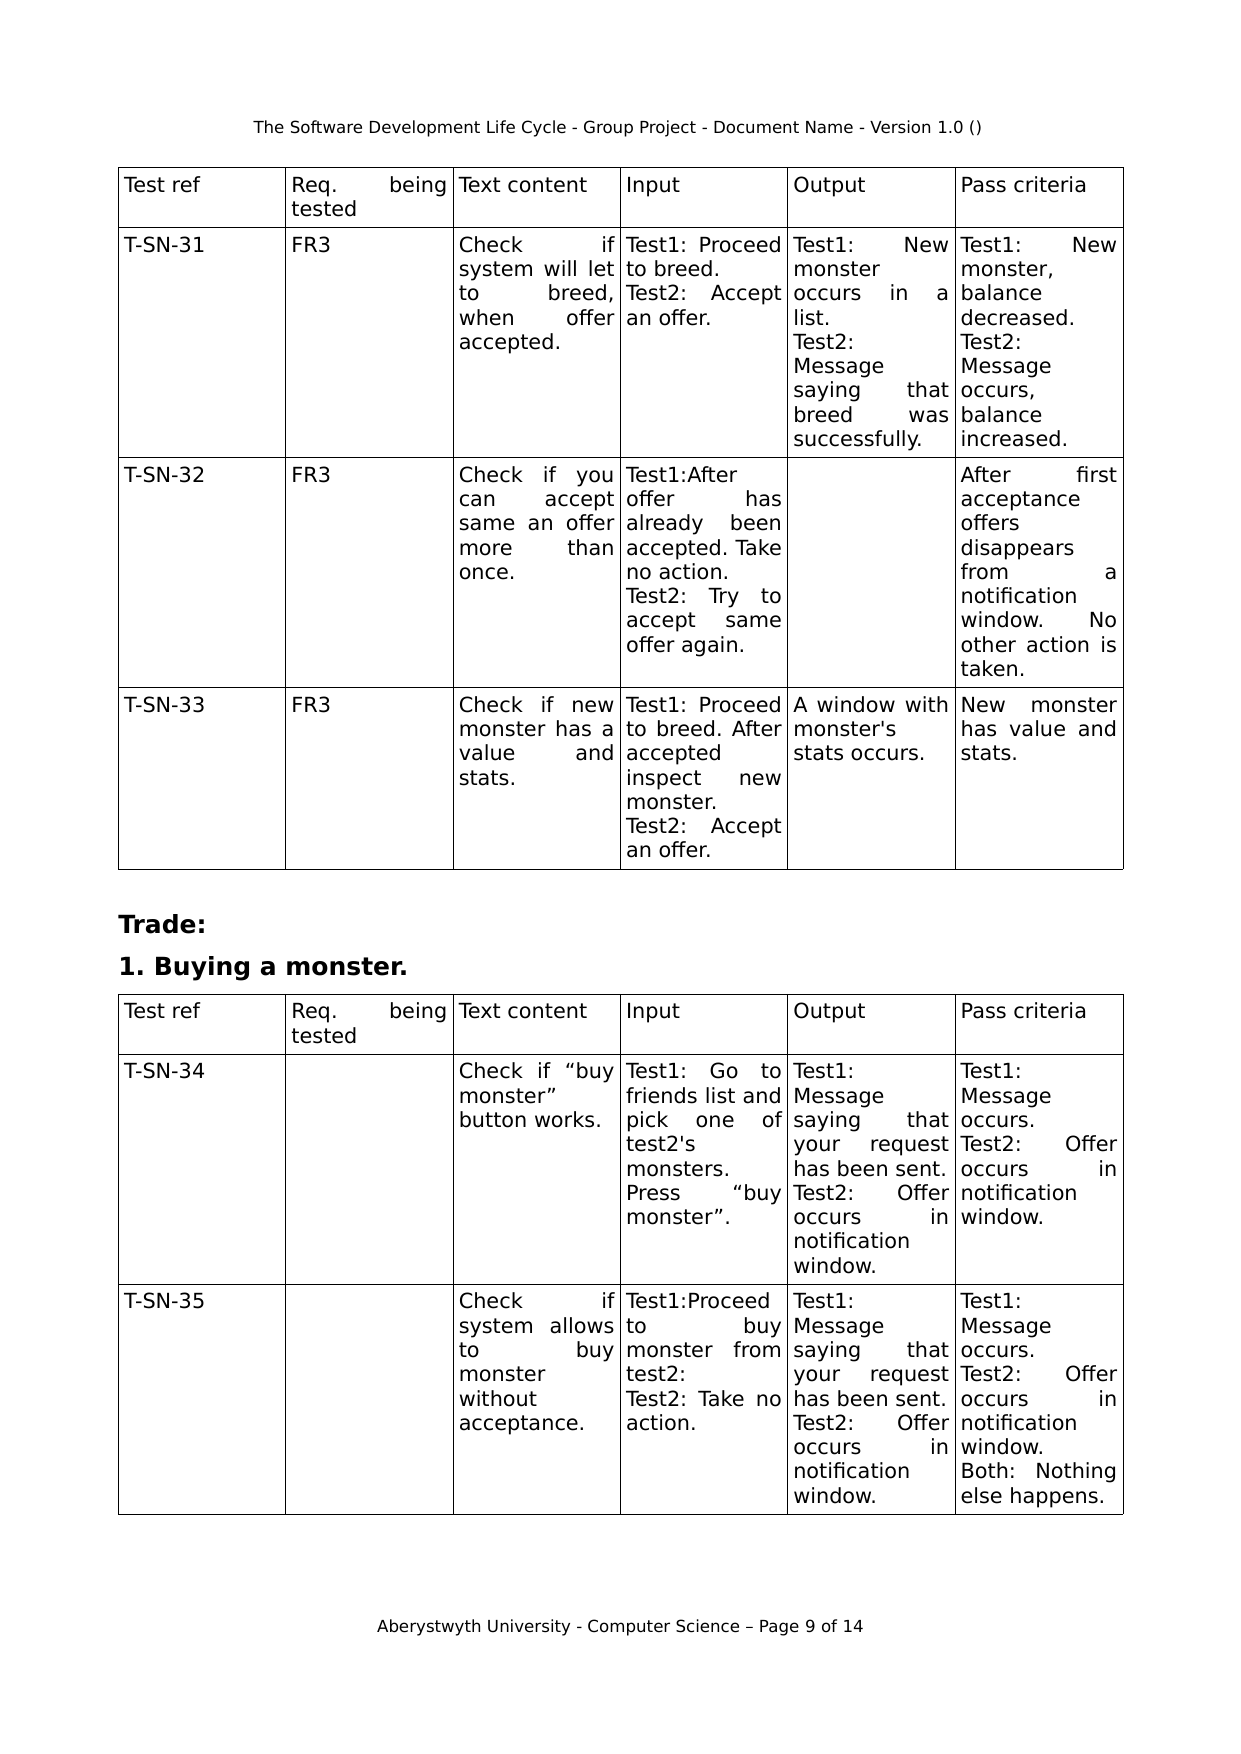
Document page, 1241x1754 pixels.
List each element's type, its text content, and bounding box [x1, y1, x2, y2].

table_cell Check if system allows to buy monster without acceptance. [454, 1285, 620, 1514]
table_cell Check if system will let to breed, when offer accepted. [454, 228, 620, 457]
table_header Input [621, 168, 787, 227]
table_cell Test1: Go to friends list and pick one of test2's monsters. Press “buy monster”. [621, 1055, 787, 1284]
table_cell T-SN-33 [119, 688, 285, 868]
table_cell Test1: New monster, balance decreased. Test2: Message occurs, balance increased. [956, 228, 1123, 457]
table_cell Test1: New monster occurs in a list. Test2: Message saying that breed was successfully. [788, 228, 955, 457]
table_cell Check if new monster has a value and stats. [454, 688, 620, 868]
table_cell Check if “buy monster” button works. [454, 1055, 620, 1284]
table_cell FR3 [286, 688, 453, 868]
table_header Test ref [119, 995, 285, 1054]
text 1. Buying a monster. [118, 952, 1122, 981]
table_header Pass criteria [956, 995, 1123, 1054]
table_header Text content [454, 168, 620, 227]
table_cell [286, 1055, 453, 1284]
table_cell T-SN-32 [119, 458, 285, 687]
table_cell [788, 458, 955, 687]
table_header Output [788, 995, 955, 1054]
table_header Input [621, 995, 787, 1054]
table_cell T-SN-31 [119, 228, 285, 457]
table_cell Test1:After offer has already been accepted. Take no action. Test2: Try to accept same offer again. [621, 458, 787, 687]
table_header Req. being tested [286, 168, 453, 227]
table_cell New monster has value and stats. [956, 688, 1123, 868]
table_header Output [788, 168, 955, 227]
text Trade: [118, 910, 1122, 939]
table_cell Test1:Proceed to buy monster from test2: Test2: Take no action. [621, 1285, 787, 1514]
table_cell Test1: Message saying that your request has been sent. Test2: Offer occurs in notification window. [788, 1055, 955, 1284]
table_cell Test1: Message occurs. Test2: Offer occurs in notification window. Both: Nothing else happens. [956, 1285, 1123, 1514]
table_cell T-SN-35 [119, 1285, 285, 1514]
table_cell A window with monster's stats occurs. [788, 688, 955, 868]
table_cell After first acceptance offers disappears from a notification window. No other action is taken. [956, 458, 1123, 687]
table_cell Test1: Message saying that your request has been sent. Test2: Offer occurs in notification window. [788, 1285, 955, 1514]
table_cell Check if you can accept same an offer more than once. [454, 458, 620, 687]
table_cell Test1: Proceed to breed. Test2: Accept an offer. [621, 228, 787, 457]
table_cell T-SN-34 [119, 1055, 285, 1284]
table_cell FR3 [286, 458, 453, 687]
table_cell Test1: Message occurs. Test2: Offer occurs in notification window. [956, 1055, 1123, 1284]
table_header Text content [454, 995, 620, 1054]
table_cell Test1: Proceed to breed. After accepted inspect new monster. Test2: Accept an offer. [621, 688, 787, 868]
table_cell FR3 [286, 228, 453, 457]
table_cell [286, 1285, 453, 1514]
table_header Test ref [119, 168, 285, 227]
table_header Req. being tested [286, 995, 453, 1054]
table_header Pass criteria [956, 168, 1123, 227]
